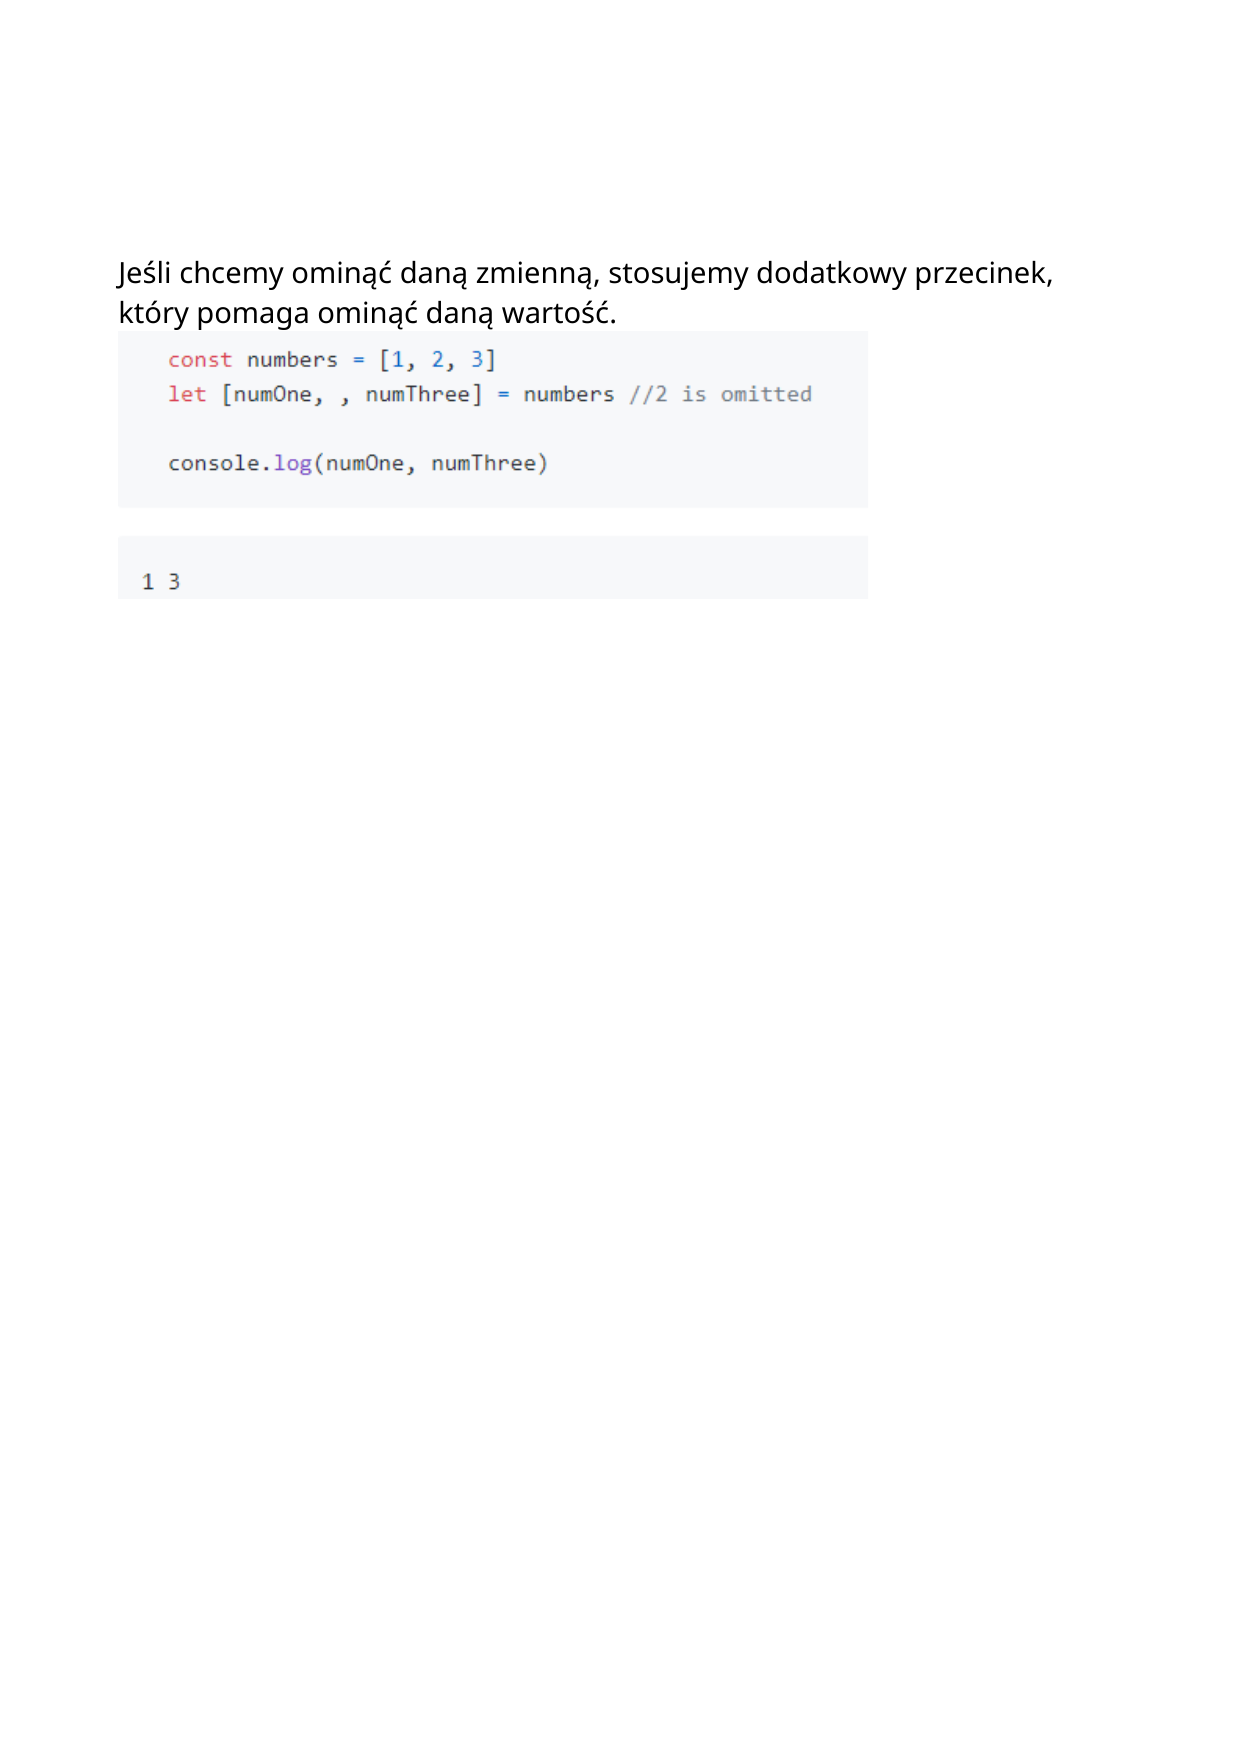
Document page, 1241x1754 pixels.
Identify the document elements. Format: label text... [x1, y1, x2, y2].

text Jeśli chcemy ominąć daną zmienną, stosujemy dodatkowy przecinek, który pomaga ominąć daną wartość. [118, 252, 1122, 332]
picture [118, 331, 869, 599]
